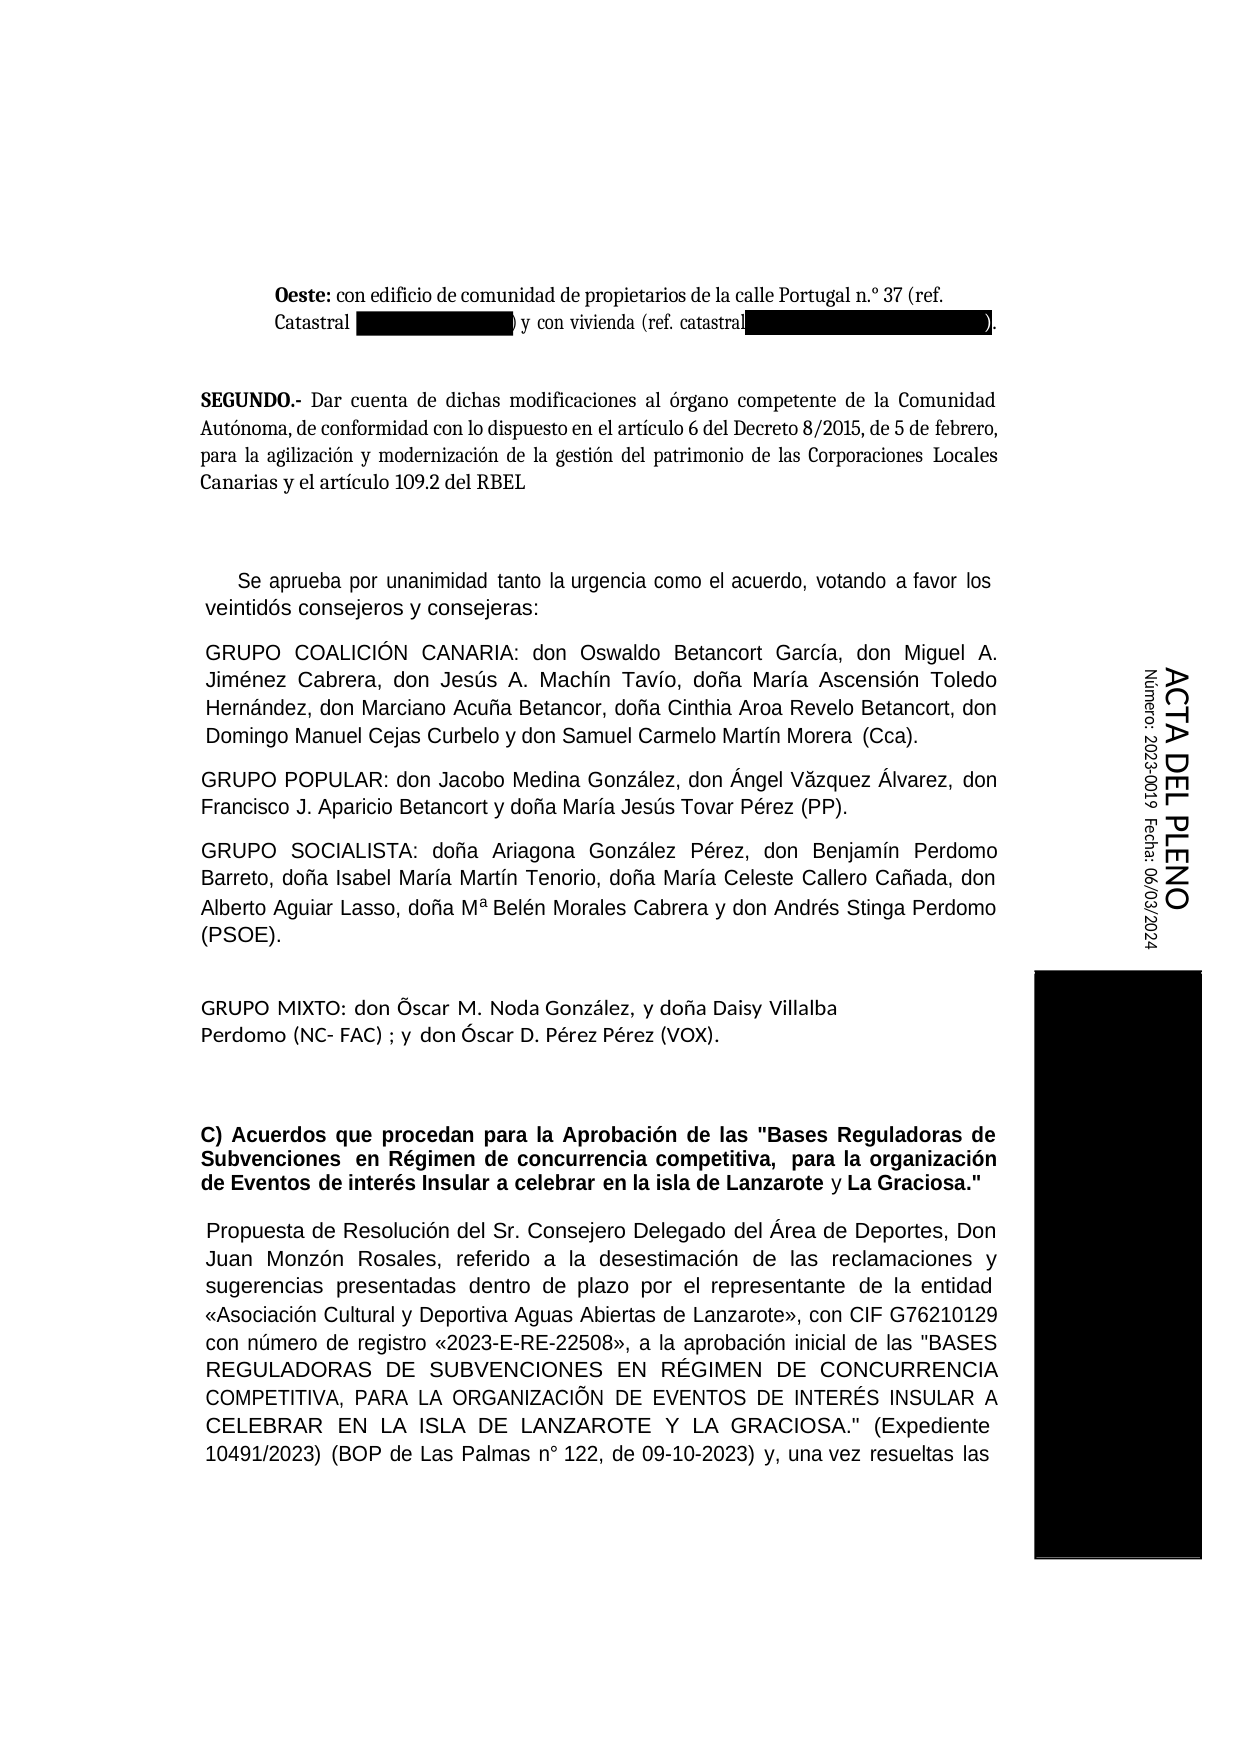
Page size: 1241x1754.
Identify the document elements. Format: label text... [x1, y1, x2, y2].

text ACTA DEL PLENO [1161, 667, 1196, 957]
subtitle C) Acuerdos que procedan para la Aprobación de las "Bases Reguladoras de Subvenciones en Régimen de concurrencia competitiva, para la organización de Eventos de interés Insular a celebrar en la isla de Lanzarote y La Graciosa." [200, 1123, 997, 1195]
text Propuesta de Resolución del Sr. Consejero Delegado del Área de Deportes, Don Juan Monzón Rosales, referido a la desestimación de las reclamaciones y sugerencias presentadas dentro de plazo por el representante de la entidad [205, 1218, 997, 1299]
text GRUPO SOCIALISTA: doña Ariagona González Pérez, don Benjamín Perdomo Barreto, doña Isabel María Martín Tenorio, doña María Celeste Callero Cañada, don Alberto Aguiar Lasso, doña Ma Belén Morales Cabrera y don Andrés Stinga Perdomo (PSOE). [201, 838, 998, 948]
text GRUPO COALICIÓN CANARIA: don Oswaldo Betancort García, don Miguel A. Jiménez Cabrera, don Jesús A. Machín Tavío, doña María Ascensión Toledo Hernández, don Marciano Acuña Betancor, doña Cinthia Aroa Revelo Betancort, don Domingo Manuel Cejas Curbelo y don Samuel Carmelo Martín Morera (Cca). [205, 639, 998, 748]
text Número: 2023-0019 Fecha: 06/03/2024 [1142, 669, 1161, 957]
text Oeste: con edificio de comunidad de propietarios de la calle Portugal n.° 37 (ref. Catastral ) y con vivienda (ref. catastral ). [274, 283, 997, 335]
text «Asociación Cultural y Deportiva Aguas Abiertas de Lanzarote», con CIF G76210129 con número de registro «2023-E-RE-22508», a la aprobación inicial de las "BASES REGULADORAS DE SUBVENCIONES EN RÉGIMEN DE CONCURRENCIA COMPETITIVA, PARA LA ORGANIZACIÕN DE EVENTOS DE INTERÉS INSULAR A CELEBRAR EN LA ISLA DE LANZAROTE Y LA GRACIOSA." (Expediente [205, 1302, 999, 1438]
text 10491/2023) (BOP de Las Palmas n° 122, de 09-10-2023) y, una vez resueltas las [205, 1440, 1205, 1466]
text GRUPO POPULAR: don Jacobo Medina González, don Ángel Văzquez Álvarez, don Francisco J. Aparicio Betancort y doña María Jesús Tovar Pérez (PP). [201, 767, 997, 819]
text GRUPO MIXTO: don Õscar M. Noda González, y doña Daisy Villalba Perdomo (NC- FAC) ; y don Óscar D. Pérez Pérez (VOX). [201, 994, 906, 1048]
text Se aprueba por unanimidad tanto la urgencia como el acuerdo, votando a favor los veintidós consejeros y consejeras: [205, 568, 1012, 620]
text SEGUNDO.- Dar cuenta de dichas modificaciones al órgano competente de la Comunidad Autónoma, de conformidad con lo dispuesto en el artículo 6 del Decreto 8/2015, de 5 de febrero, para la agilización y modernización de la gestión del patrimonio de las Corporaciones Locales Canarias y el artículo 109.2 del RBEL [200, 388, 998, 495]
